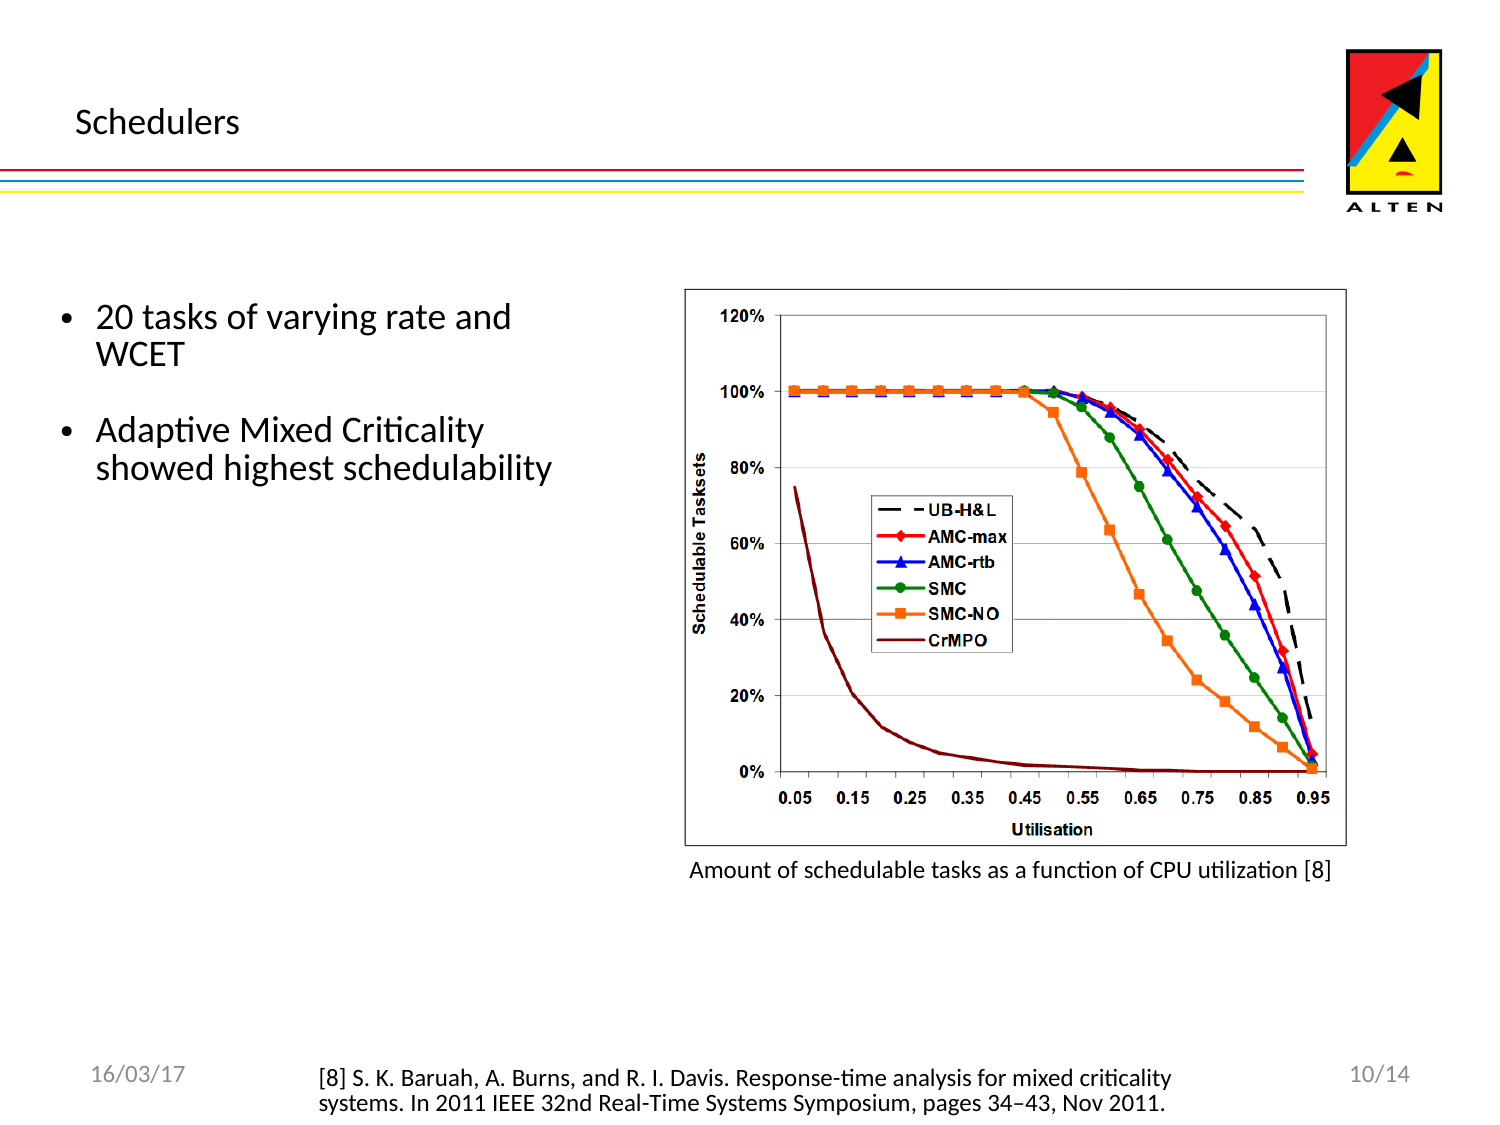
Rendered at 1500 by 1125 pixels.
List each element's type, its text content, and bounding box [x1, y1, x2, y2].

picture [0, 183, 75, 193]
text_box 20 tasks of varying rate and WCET Adaptive Mixed Criticality showed highest schedulability [45, 293, 571, 496]
text_box [8] S. K. Baruah, A. Burns, and R. I. Davis. Response-time analysis for mixed criticality systems. In 2011 IEEE 32nd Real-Time Systems Symposium, pages 34–43, Nov 2011. [303, 1060, 1197, 1125]
picture [675, 280, 1353, 853]
picture [0, 169, 75, 179]
text_box Amount of schedulable tasks as a function of CPU utilization [8] [674, 852, 1350, 924]
title Schedulers [75, 31, 1306, 219]
